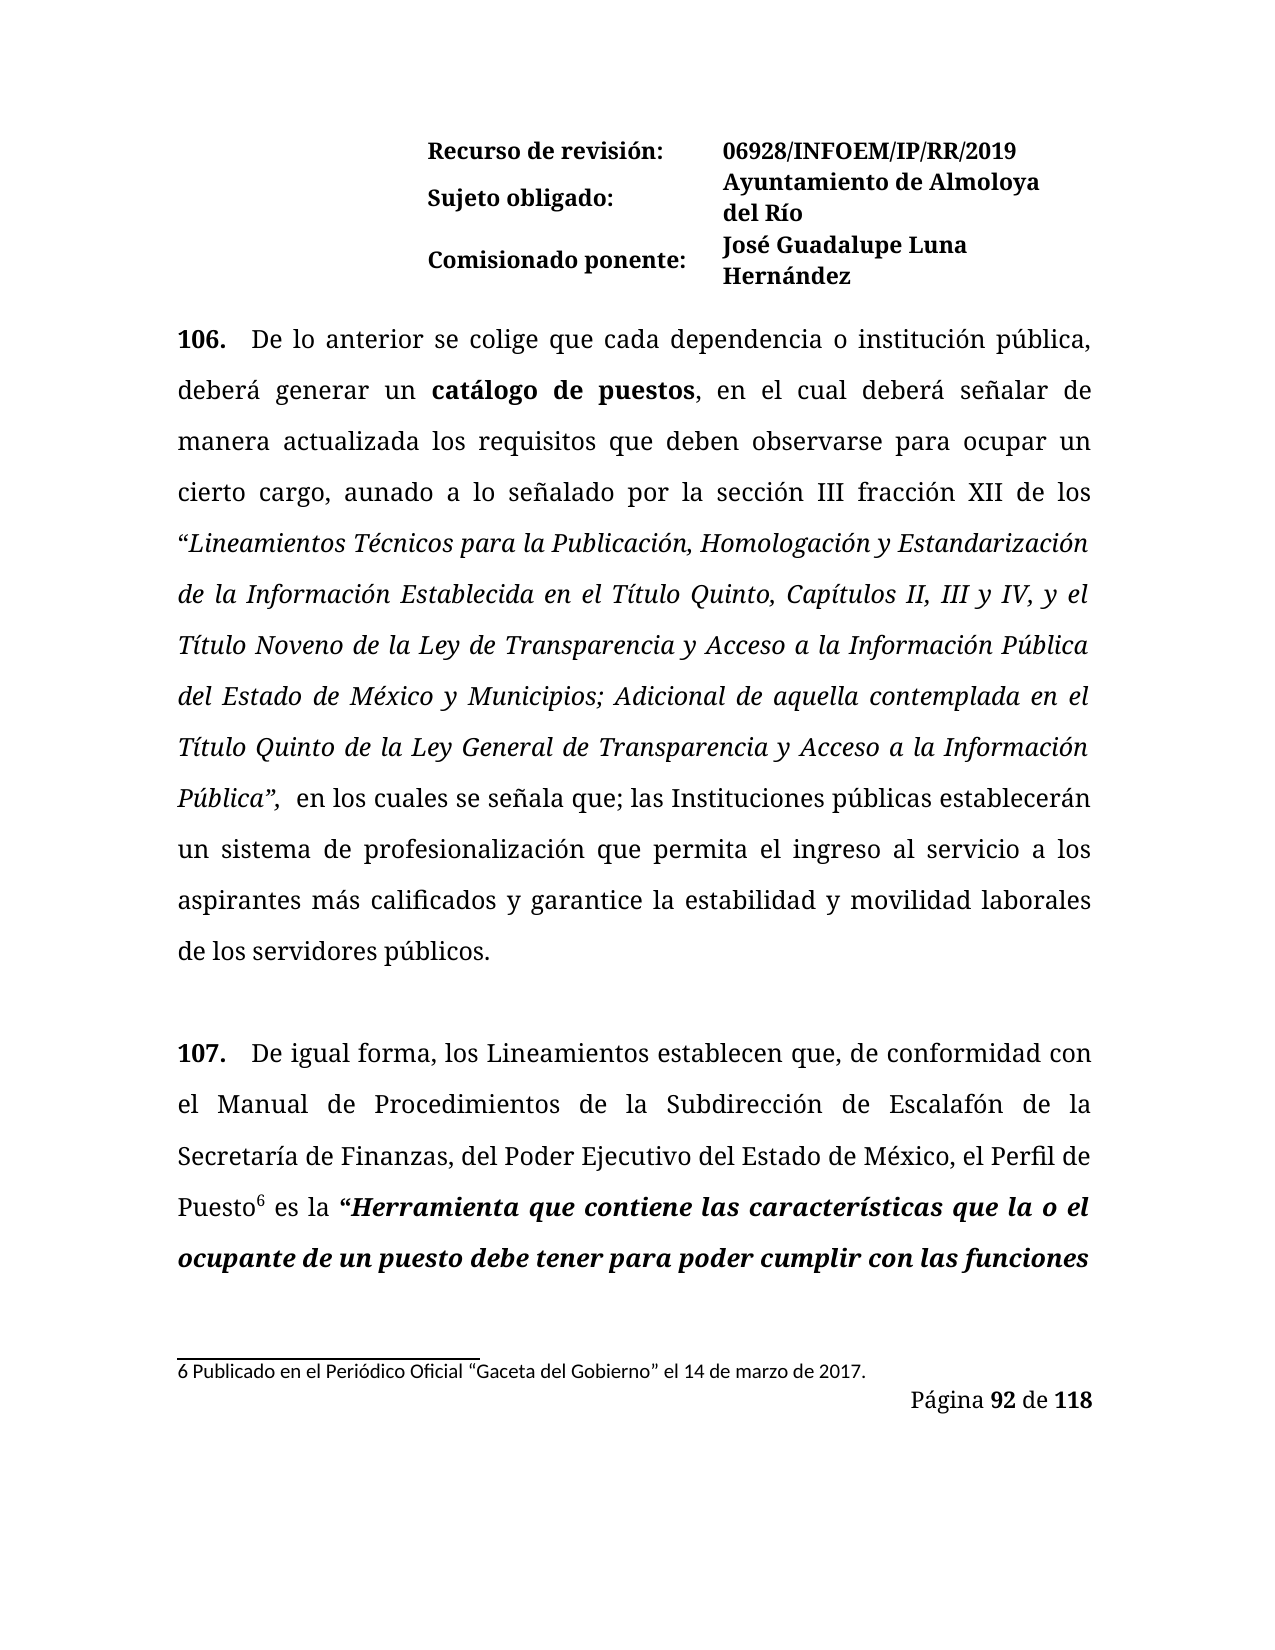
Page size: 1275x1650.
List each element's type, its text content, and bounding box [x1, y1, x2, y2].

list De lo anterior se colige que cada dependencia o institución pública, deberá generar un catálogo de puestos, en el cual deberá señalar de manera actualizada los requisitos que deben observarse para ocupar un cierto cargo, aunado a lo señalado por la sección III fracción XII de los “Lineamientos Técnicos para la Publicación, Homologación y Estandarización de la Información Establecida en el Título Quinto, Capítulos II, III y IV, y el Título Noveno de la Ley de Transparencia y Acceso a la Información Pública del Estado de México y Municipios; Adicional de aquella contemplada en el Título Quinto de la Ley General de Transparencia y Acceso a la Información Pública”, en los cuales se señala que; las Instituciones públicas establecerán un sistema de profesionalización que permita el ingreso al servicio a los aspirantes más calificados y garantice la estabilidad y movilidad laborales de los servidores públicos. [177, 322, 1092, 968]
list De igual forma, los Lineamientos establecen que, de conformidad con el Manual de Procedimientos de la Subdirección de Escalafón de la Secretaría de Finanzas, del Poder Ejecutivo del Estado de México, el Perfil de Puesto es la “Herramienta que contiene las características que la o el ocupante de un puesto debe tener para poder cumplir con las funciones [177, 1036, 1092, 1274]
list Publicado en el Periódico Oficial “Gaceta del Gobierno” el 14 de marzo de 2017. [177, 1359, 1092, 1384]
